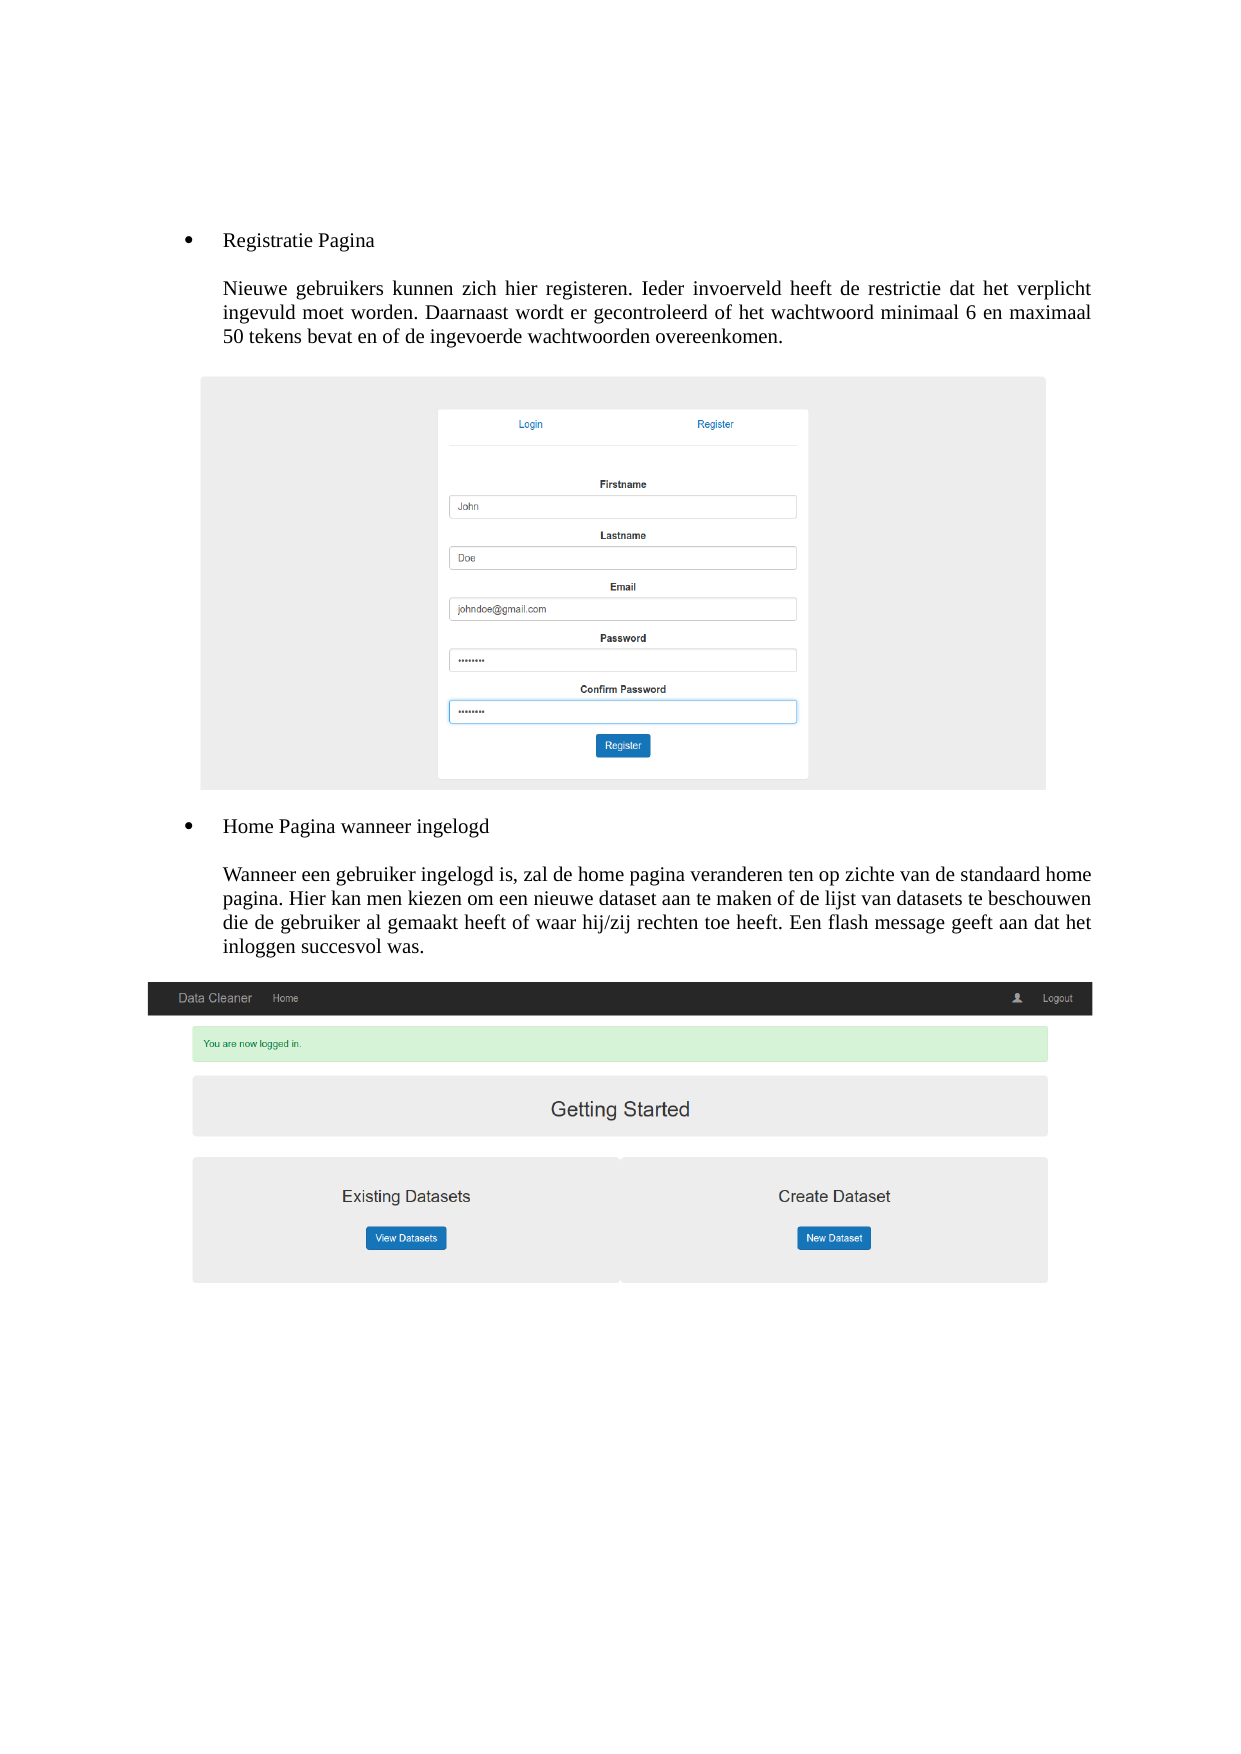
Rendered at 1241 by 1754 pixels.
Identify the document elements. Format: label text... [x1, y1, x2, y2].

picture [155, 372, 1085, 790]
text Nieuwe gebruikers kunnen zich hier registeren. Ieder invoerveld heeft de restrictie dat het verplicht ingevuld moet worden. Daarnaast wordt er gecontroleerd of het wachtwoord minimaal 6 en maximaal 50 tekens bevat en of de ingevoerde wachtwoorden overeenkomen. [223, 276, 1093, 348]
list Registratie Pagina [185, 227, 1093, 252]
picture [147, 982, 1093, 1315]
text Wanneer een gebruiker ingelogd is, zal de home pagina veranderen ten op zichte van de standaard home pagina. Hier kan men kiezen om een nieuwe dataset aan te maken of de lijst van datasets te beschouwen die de gebruiker al gemaakt heeft of waar hij/zij rechten toe heeft. Een flash message geeft aan dat het inloggen succesvol was. [223, 862, 1093, 958]
list Home Pagina wanneer ingelogd [185, 814, 1093, 838]
